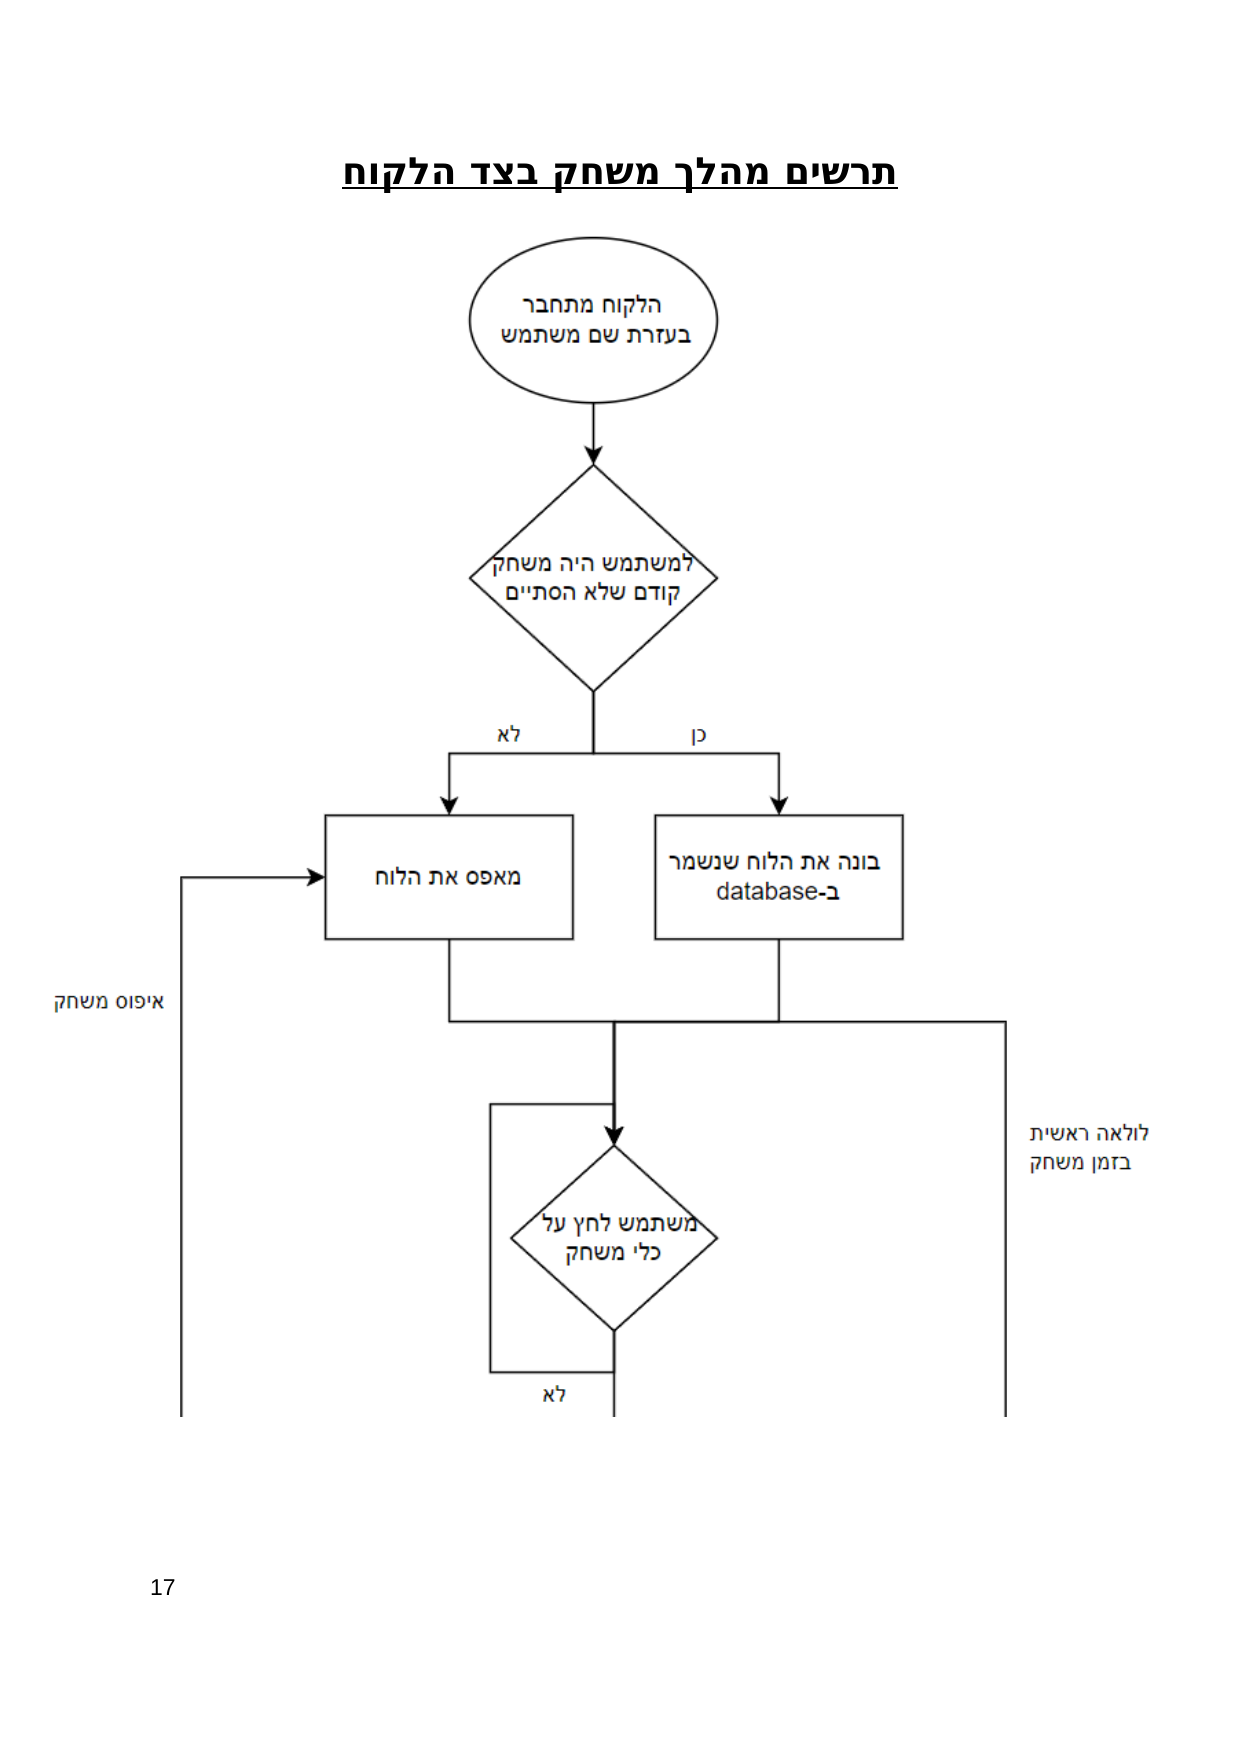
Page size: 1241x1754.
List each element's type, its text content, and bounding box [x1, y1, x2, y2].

text תרשים מהלך משחק בצד הלקוח [150, 150, 1090, 194]
picture [14, 215, 1227, 1417]
